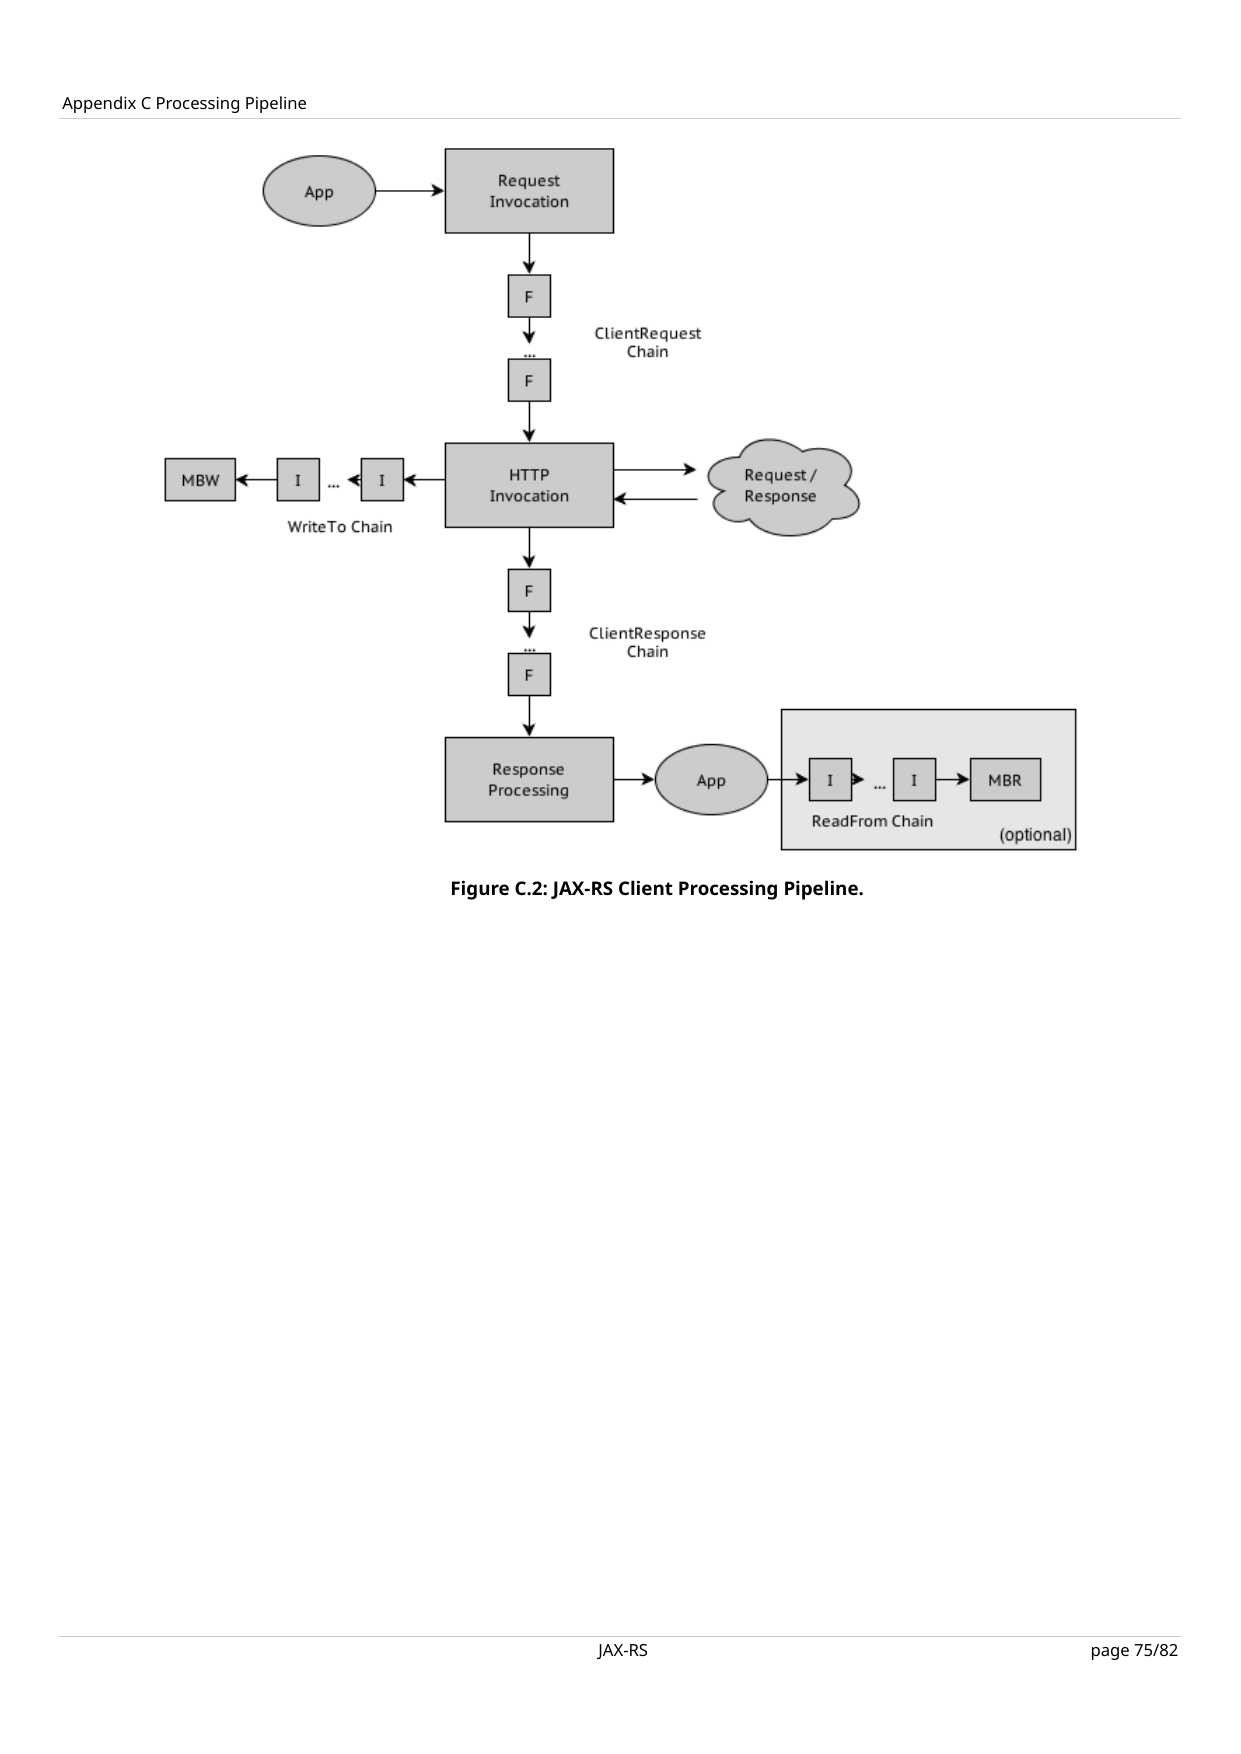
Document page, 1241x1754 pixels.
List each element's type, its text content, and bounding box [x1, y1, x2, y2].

text Figure C.2: JAX-RS Client Processing Pipeline. [192, 852, 1122, 901]
picture [162, 147, 1078, 852]
